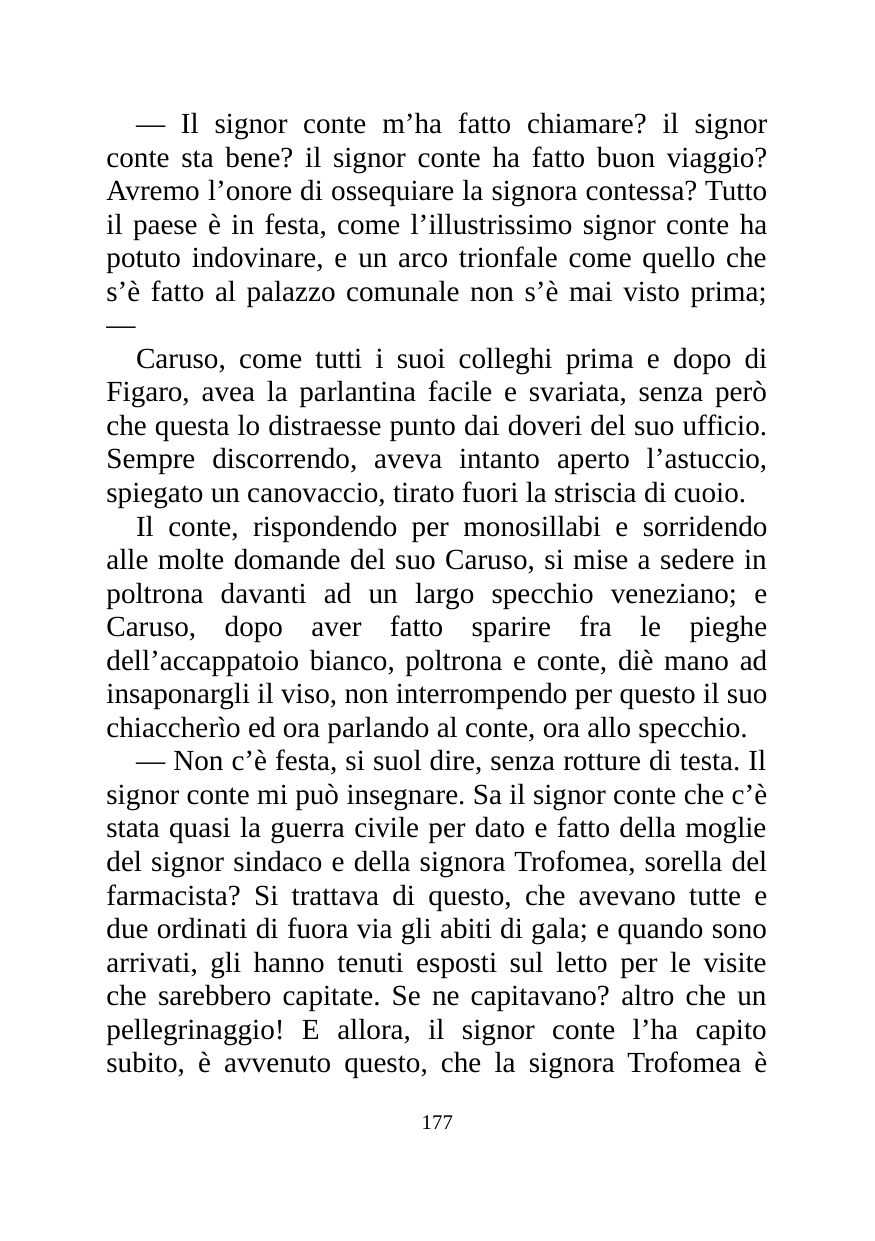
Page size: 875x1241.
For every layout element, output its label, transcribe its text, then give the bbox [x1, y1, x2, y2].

text Caruso, come tutti i suoi colleghi prima e dopo di Figaro, avea la parlantina facile e svariata, senza però che questa lo distraesse punto dai doveri del suo ufficio. Sempre discorrendo, aveva intanto aperto l’astuccio, spiegato un canovaccio, tirato fuori la striscia di cuoio. [106, 341, 768, 509]
text — Non c’è festa, si suol dire, senza rotture di testa. Il signor conte mi può insegnare. Sa il signor conte che c’è stata quasi la guerra civile per dato e fatto della moglie del signor sindaco e della signora Trofomea, sorella del farmacista? Si trattava di questo, che avevano tutte e due ordinati di fuora via gli abiti di gala; e quando sono arrivati, gli hanno tenuti esposti sul letto per le visite che sarebbero capitate. Se ne capitavano? altro che un pellegrinaggio! E allora, il signor conte l’ha capito subito, è avvenuto questo, che la signora Trofomea è [106, 743, 768, 1079]
text Il conte, rispondendo per monosillabi e sorridendo alle molte domande del suo Caruso, si mise a sedere in poltrona davanti ad un largo specchio veneziano; e Caruso, dopo aver fatto sparire fra le pieghe dell’accappatoio bianco, poltrona e conte, diè mano ad insaponargli il viso, non interrompendo per questo il suo chiaccherìo ed ora parlando al conte, ora allo specchio. [106, 509, 768, 743]
text — Il signor conte m’ha fatto chiamare? il signor conte sta bene? il signor conte ha fatto buon viaggio? Avremo l’onore di ossequiare la signora contessa? Tutto il paese è in festa, come l’illustrissimo signor conte ha potuto indovinare, e un arco trionfale come quello che s’è fatto al palazzo comunale non s’è mai visto prima; — [106, 106, 768, 341]
